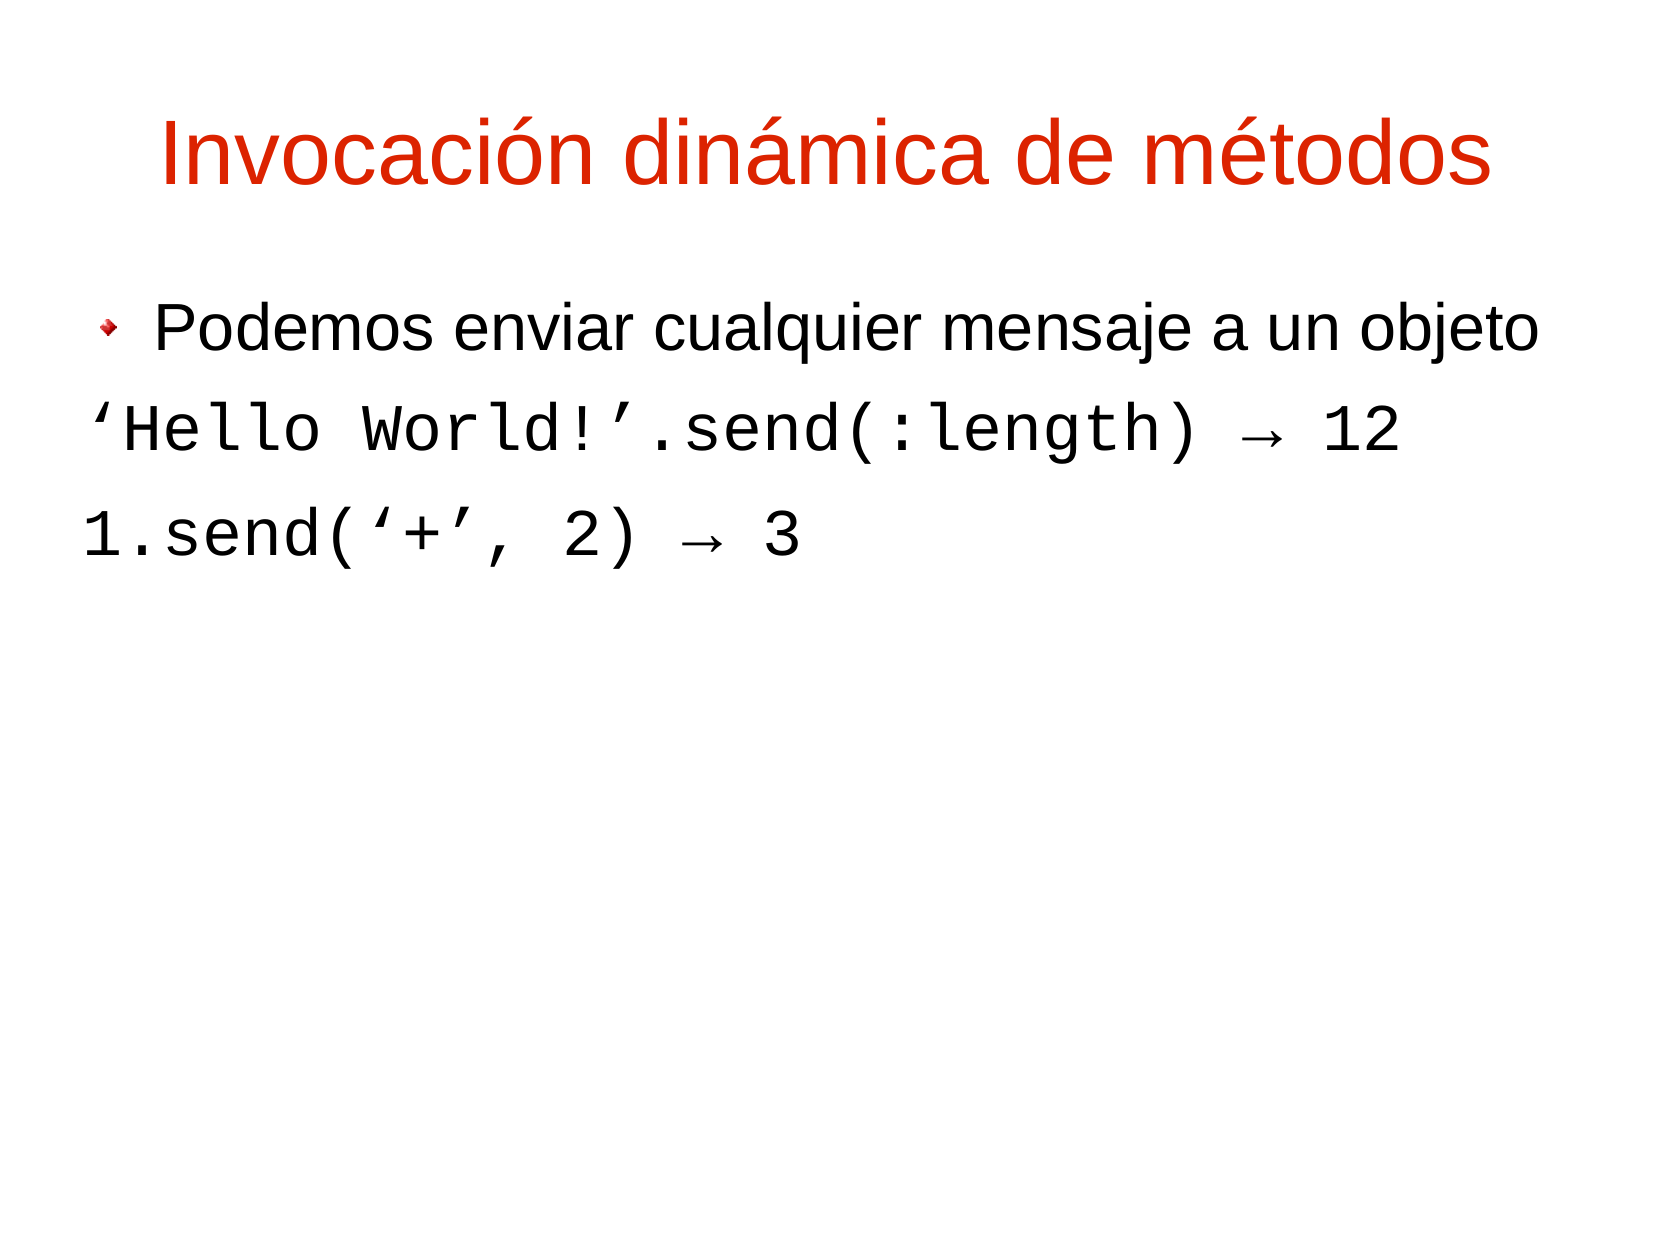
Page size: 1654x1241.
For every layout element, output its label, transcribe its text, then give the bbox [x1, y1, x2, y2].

list Podemos enviar cualquier mensaje a un objeto ‘Hello World!’.send(:length) → 12 1.send(‘+’, 2) → 3 [82, 290, 1571, 1109]
title Invocación dinámica de métodos [82, 49, 1571, 257]
